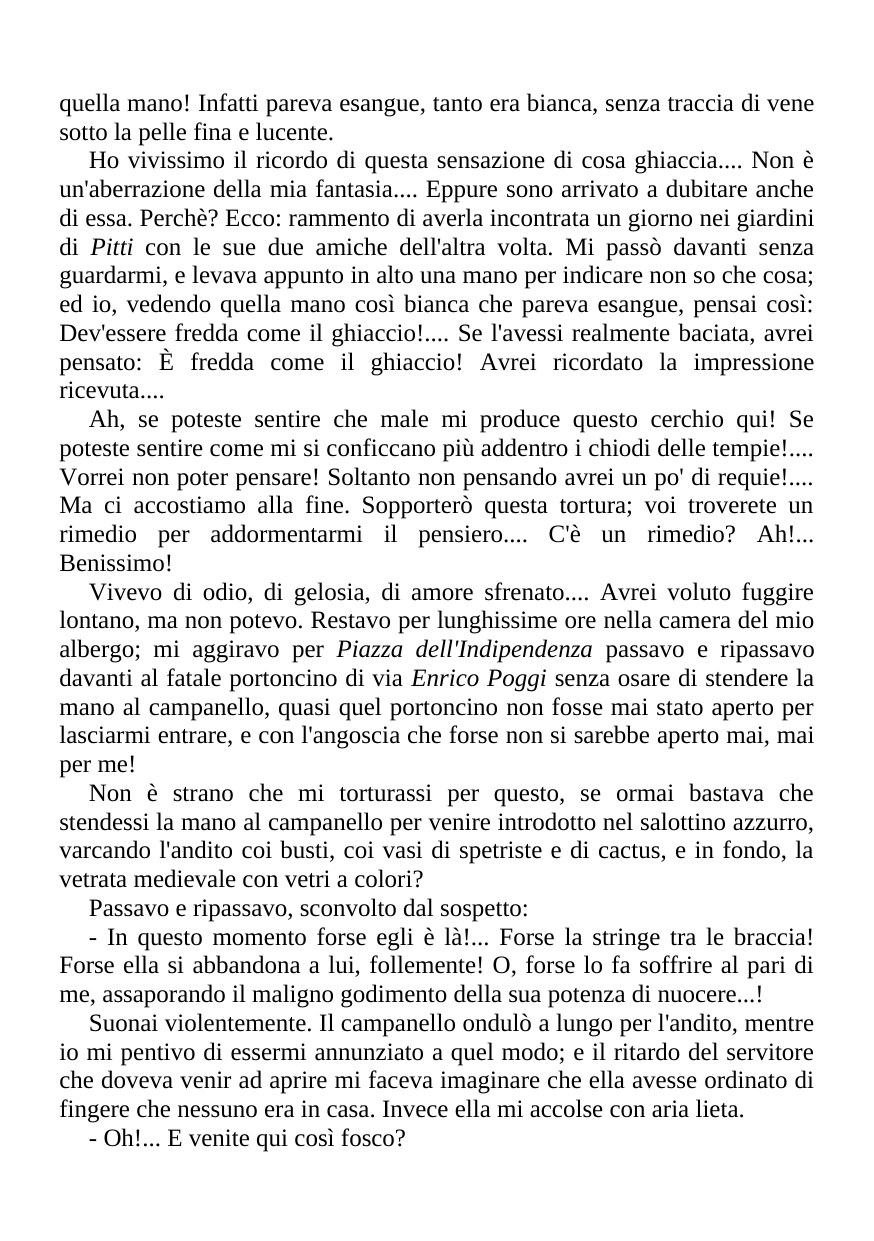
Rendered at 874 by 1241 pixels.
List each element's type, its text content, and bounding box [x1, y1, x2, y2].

text - In questo momento forse egli è là!... Forse la stringe tra le braccia! Forse ella si abbandona a lui, follemente! O, forse lo fa soffrire al pari di me, assaporando il maligno godimento della sua potenza di nuocere...! [59, 922, 815, 1008]
text Passavo e ripassavo, sconvolto dal sospetto: [59, 893, 815, 922]
text Ah, se poteste sentire che male mi produce questo cerchio qui! Se poteste sentire come mi si conficcano più addentro i chiodi delle tempie!.... Vorrei non poter pensare! Soltanto non pensando avrei un po' di requie!.... Ma ci accostiamo alla fine. Sopporterò questa tortura; voi troverete un rimedio per addormentarmi il pensiero.... C'è un rimedio? Ah!... Benissimo! [59, 404, 815, 577]
text Ho vivissimo il ricordo di questa sensazione di cosa ghiaccia.... Non è un'aberrazione della mia fantasia.... Eppure sono arrivato a dubitare anche di essa. Perchè? Ecco: rammento di averla incontrata un giorno nei giardini di Pitti con le sue due amiche dell'altra volta. Mi passò davanti senza guardarmi, e levava appunto in alto una mano per indicare non so che cosa; ed io, vedendo quella mano così bianca che pareva esangue, pensai così: Dev'essere fredda come il ghiaccio!.... Se l'avessi realmente baciata, avrei pensato: È fredda come il ghiaccio! Avrei ricordato la impressione ricevuta.... [59, 145, 815, 404]
text quella mano! Infatti pareva esangue, tanto era bianca, senza traccia di vene sotto la pelle fina e lucente. [59, 88, 815, 145]
text Non è strano che mi torturassi per questo, se ormai bastava che stendessi la mano al campanello per venire introdotto nel salottino azzurro, varcando l'andito coi busti, coi vasi di spetriste e di cactus, e in fondo, la vetrata medievale con vetri a colori? [59, 778, 815, 893]
text - Oh!... E venite qui così fosco? [59, 1123, 815, 1152]
text Vivevo di odio, di gelosia, di amore sfrenato.... Avrei voluto fuggire lontano, ma non potevo. Restavo per lunghissime ore nella camera del mio albergo; mi aggiravo per Piazza dell'Indipendenza passavo e ripassavo davanti al fatale portoncino di via Enrico Poggi senza osare di stendere la mano al campanello, quasi quel portoncino non fosse mai stato aperto per lasciarmi entrare, e con l'angoscia che forse non si sarebbe aperto mai, mai per me! [59, 577, 815, 778]
text Suonai violentemente. Il campanello ondulò a lungo per l'andito, mentre io mi pentivo di essermi annunziato a quel modo; e il ritardo del servitore che doveva venir ad aprire mi faceva imaginare che ella avesse ordinato di fingere che nessuno era in casa. Invece ella mi accolse con aria lieta. [59, 1008, 815, 1123]
